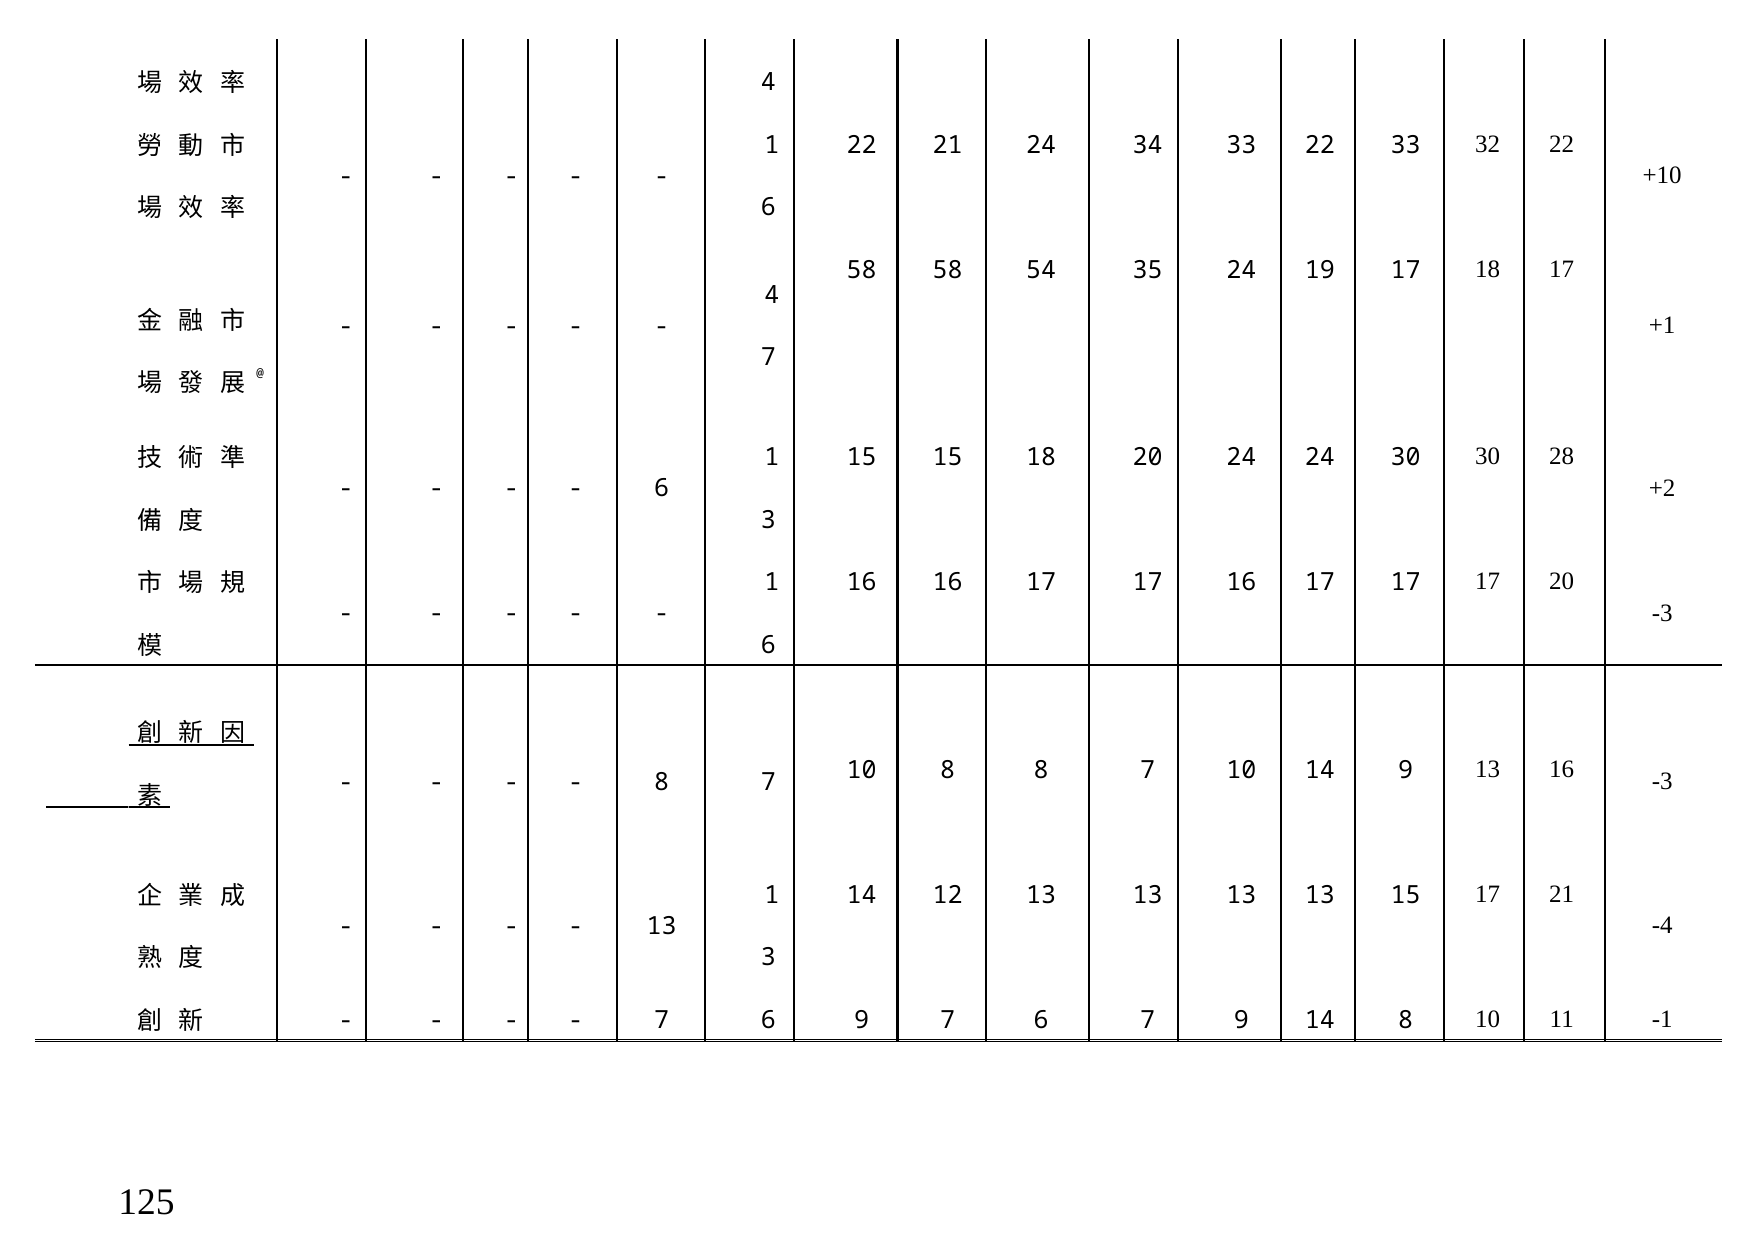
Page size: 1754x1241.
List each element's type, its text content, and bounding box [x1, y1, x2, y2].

table_cell - [278, 977, 365, 1039]
table_cell - [529, 227, 616, 402]
table_cell 13 [618, 814, 704, 977]
table_cell - [618, 539, 704, 664]
table_cell [1090, 39, 1177, 102]
table_cell - [464, 539, 527, 664]
table_cell 15 [1356, 814, 1443, 977]
table_cell 30 [1445, 402, 1523, 539]
table_cell [1445, 39, 1523, 102]
table_cell 17 [1356, 539, 1443, 664]
table_cell [1606, 39, 1722, 102]
table_cell 21 [1525, 814, 1604, 977]
table_cell 6 [706, 977, 793, 1039]
table_cell - [367, 814, 462, 977]
table_cell 16 [706, 102, 793, 227]
table_cell 金融市場發展@ [35, 227, 276, 402]
table_cell - [278, 39, 365, 102]
table_cell 24 [987, 102, 1088, 227]
table_cell - [618, 227, 704, 402]
table_cell - [278, 227, 365, 402]
table_cell -3 [1606, 666, 1722, 814]
table_cell 9 [1179, 977, 1280, 1039]
table_cell 35 [1090, 227, 1177, 402]
table_cell 17 [1525, 227, 1604, 402]
table_cell - [367, 539, 462, 664]
table_cell 17 [1282, 539, 1354, 664]
table_cell - [529, 666, 616, 814]
table_cell 10 [1179, 666, 1280, 814]
table_cell 24 [1179, 227, 1280, 402]
table_cell 20 [1090, 402, 1177, 539]
table_cell 17 [1356, 227, 1443, 402]
table_cell 7 [1090, 977, 1177, 1039]
table_cell 14 [1282, 977, 1354, 1039]
table_cell [1282, 39, 1354, 102]
table_cell 7 [1090, 666, 1177, 814]
table_cell - [367, 666, 462, 814]
table_cell 7 [899, 977, 985, 1039]
table_cell - [278, 402, 365, 539]
table_cell 9 [795, 977, 896, 1039]
table_cell 14 [795, 814, 896, 977]
table_cell 30 [1356, 402, 1443, 539]
table_cell 9 [1356, 666, 1443, 814]
table_cell 21 [899, 102, 985, 227]
table_cell 10 [1445, 977, 1523, 1039]
table_cell 15 [795, 402, 896, 539]
table_cell - [529, 977, 616, 1039]
table_cell - [367, 227, 462, 402]
table_cell 18 [987, 402, 1088, 539]
table_cell - [367, 39, 462, 102]
table_cell -1 [1606, 977, 1722, 1039]
table_cell 勞動市場效率 [35, 102, 276, 227]
table_cell - [464, 814, 527, 977]
table_cell [1179, 39, 1280, 102]
table_cell 創新因素 [35, 666, 276, 814]
table_cell 13 [987, 814, 1088, 977]
table_cell 54 [987, 227, 1088, 402]
table_cell -4 [1606, 814, 1722, 977]
table_cell 創新 [35, 977, 276, 1039]
table_cell - [529, 39, 616, 102]
table_cell 18 [1445, 227, 1523, 402]
table_cell 16 [899, 539, 985, 664]
table_cell - [529, 402, 616, 539]
table_cell 7 [618, 977, 704, 1039]
table_cell - [367, 402, 462, 539]
table_cell 技術準備度 [35, 402, 276, 539]
table_cell 8 [987, 666, 1088, 814]
table_cell 13 [706, 402, 793, 539]
table_cell 32 [1445, 102, 1523, 227]
table_cell 24 [1282, 402, 1354, 539]
table_cell 8 [899, 666, 985, 814]
table_cell 6 [618, 402, 704, 539]
table_cell 13 [1090, 814, 1177, 977]
table_cell 58 [899, 227, 985, 402]
table_cell [1525, 39, 1604, 102]
table_cell - [618, 102, 704, 227]
table_cell 22 [795, 102, 896, 227]
table_cell 10 [795, 666, 896, 814]
table_cell 15 [899, 402, 985, 539]
table_cell - [367, 102, 462, 227]
table_cell 28 [1525, 402, 1604, 539]
table_cell +2 [1606, 402, 1722, 539]
table_cell 13 [706, 814, 793, 977]
table_cell - [464, 227, 527, 402]
table_cell +1 [1606, 227, 1722, 402]
table_cell 13 [1282, 814, 1354, 977]
table_cell 16 [795, 539, 896, 664]
table_cell +10 [1606, 102, 1722, 227]
table_cell [618, 39, 704, 102]
table_cell - [464, 39, 527, 102]
table_cell -3 [1606, 539, 1722, 664]
table_cell 4 [706, 39, 793, 102]
table_cell - [278, 539, 365, 664]
table_cell 24 [1179, 402, 1280, 539]
table_cell - [529, 539, 616, 664]
table_cell 12 [899, 814, 985, 977]
table_cell - [464, 402, 527, 539]
table_cell 58 [795, 227, 896, 402]
table_cell 場效率 [35, 39, 276, 102]
table_cell 企業成熟度 [35, 814, 276, 977]
table_cell - [464, 977, 527, 1039]
table_cell 16 [1179, 539, 1280, 664]
table_cell 33 [1179, 102, 1280, 227]
table_cell 14 [1282, 666, 1354, 814]
table_cell 11 [1525, 977, 1604, 1039]
table_cell 13 [1179, 814, 1280, 977]
table_cell 17 [1445, 814, 1523, 977]
table_cell 22 [1282, 102, 1354, 227]
table_cell 16 [706, 539, 793, 664]
table_cell [795, 39, 896, 102]
table_cell - [464, 666, 527, 814]
table_cell - [529, 814, 616, 977]
table_cell 8 [618, 666, 704, 814]
table_cell 市場規模 [35, 539, 276, 664]
table_cell 13 [1445, 666, 1523, 814]
table_cell - [278, 666, 365, 814]
table_cell [987, 39, 1088, 102]
table_cell 20 [1525, 539, 1604, 664]
table_cell - [464, 102, 527, 227]
table_cell 17 [1445, 539, 1523, 664]
table_cell 17 [1090, 539, 1177, 664]
table_cell - [278, 102, 365, 227]
table_cell [899, 39, 985, 102]
table_cell 47 [706, 227, 793, 402]
table_cell 8 [1356, 977, 1443, 1039]
table_cell 19 [1282, 227, 1354, 402]
table_cell - [529, 102, 616, 227]
table_cell [1356, 39, 1443, 102]
table_cell 22 [1525, 102, 1604, 227]
table_cell 34 [1090, 102, 1177, 227]
table_cell 6 [987, 977, 1088, 1039]
table_cell - [278, 814, 365, 977]
table_cell 16 [1525, 666, 1604, 814]
table_cell 33 [1356, 102, 1443, 227]
table_cell 7 [706, 666, 793, 814]
table_cell - [367, 977, 462, 1039]
table_cell 17 [987, 539, 1088, 664]
